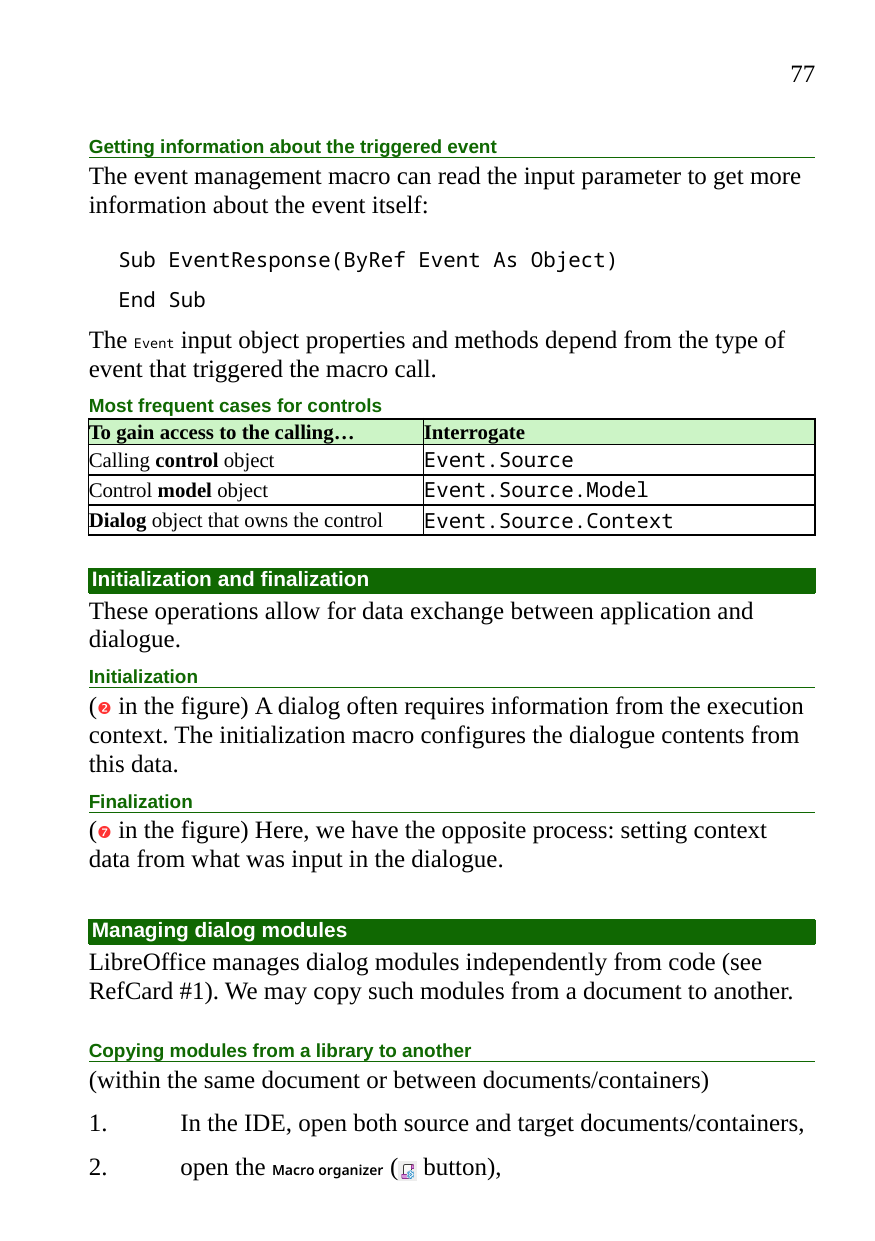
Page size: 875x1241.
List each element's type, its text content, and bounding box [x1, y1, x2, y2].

text (within the same document or between documents/containers) [88, 1065, 815, 1094]
table_cell Event.Source [424, 445, 814, 474]
table_header Interrogate [424, 420, 814, 444]
subtitle Finalization [88, 794, 815, 813]
table_cell Event.Source.Context [424, 506, 814, 534]
subtitle Most frequent cases for controls [88, 399, 815, 416]
subtitle Initialization [88, 669, 815, 688]
list open the Macro organizer ( button), [88, 1152, 815, 1181]
text The Event input object properties and methods depend from the type of event that triggered the macro call. [88, 326, 815, 383]
table_cell Event.Source.Model [424, 476, 814, 504]
table_cell Calling control object [89, 445, 423, 474]
text ( in the figure) A dialog often requires information from the execution context. The initialization macro configures the dialogue contents from this data. [88, 691, 815, 777]
text LibreOffice manages dialog modules independently from code (see RefCard #1). We may copy such modules from a document to another. [88, 947, 815, 1005]
subtitle Managing dialog modules [90, 921, 815, 944]
table_cell Dialog object that owns the control [89, 506, 423, 534]
subtitle Copying modules from a library to another [88, 1043, 815, 1062]
text The event management macro can read the input parameter to get more information about the event itself: [88, 161, 815, 219]
table_cell Control model object [89, 476, 423, 504]
table_header To gain access to the calling… [89, 420, 423, 444]
text End Sub [88, 285, 815, 314]
picture [398, 1161, 417, 1181]
subtitle Initialization and finalization [90, 569, 815, 593]
list In the IDE, open both source and target documents/containers, [88, 1108, 815, 1137]
text Sub EventResponse(ByRef Event As Object) [88, 245, 815, 274]
text ( in the figure) Here, we have the opposite process: setting context data from what was input in the dialogue. [88, 816, 815, 873]
text These operations allow for data exchange between application and dialogue. [88, 596, 815, 653]
subtitle Getting information about the triggered event [88, 140, 815, 158]
